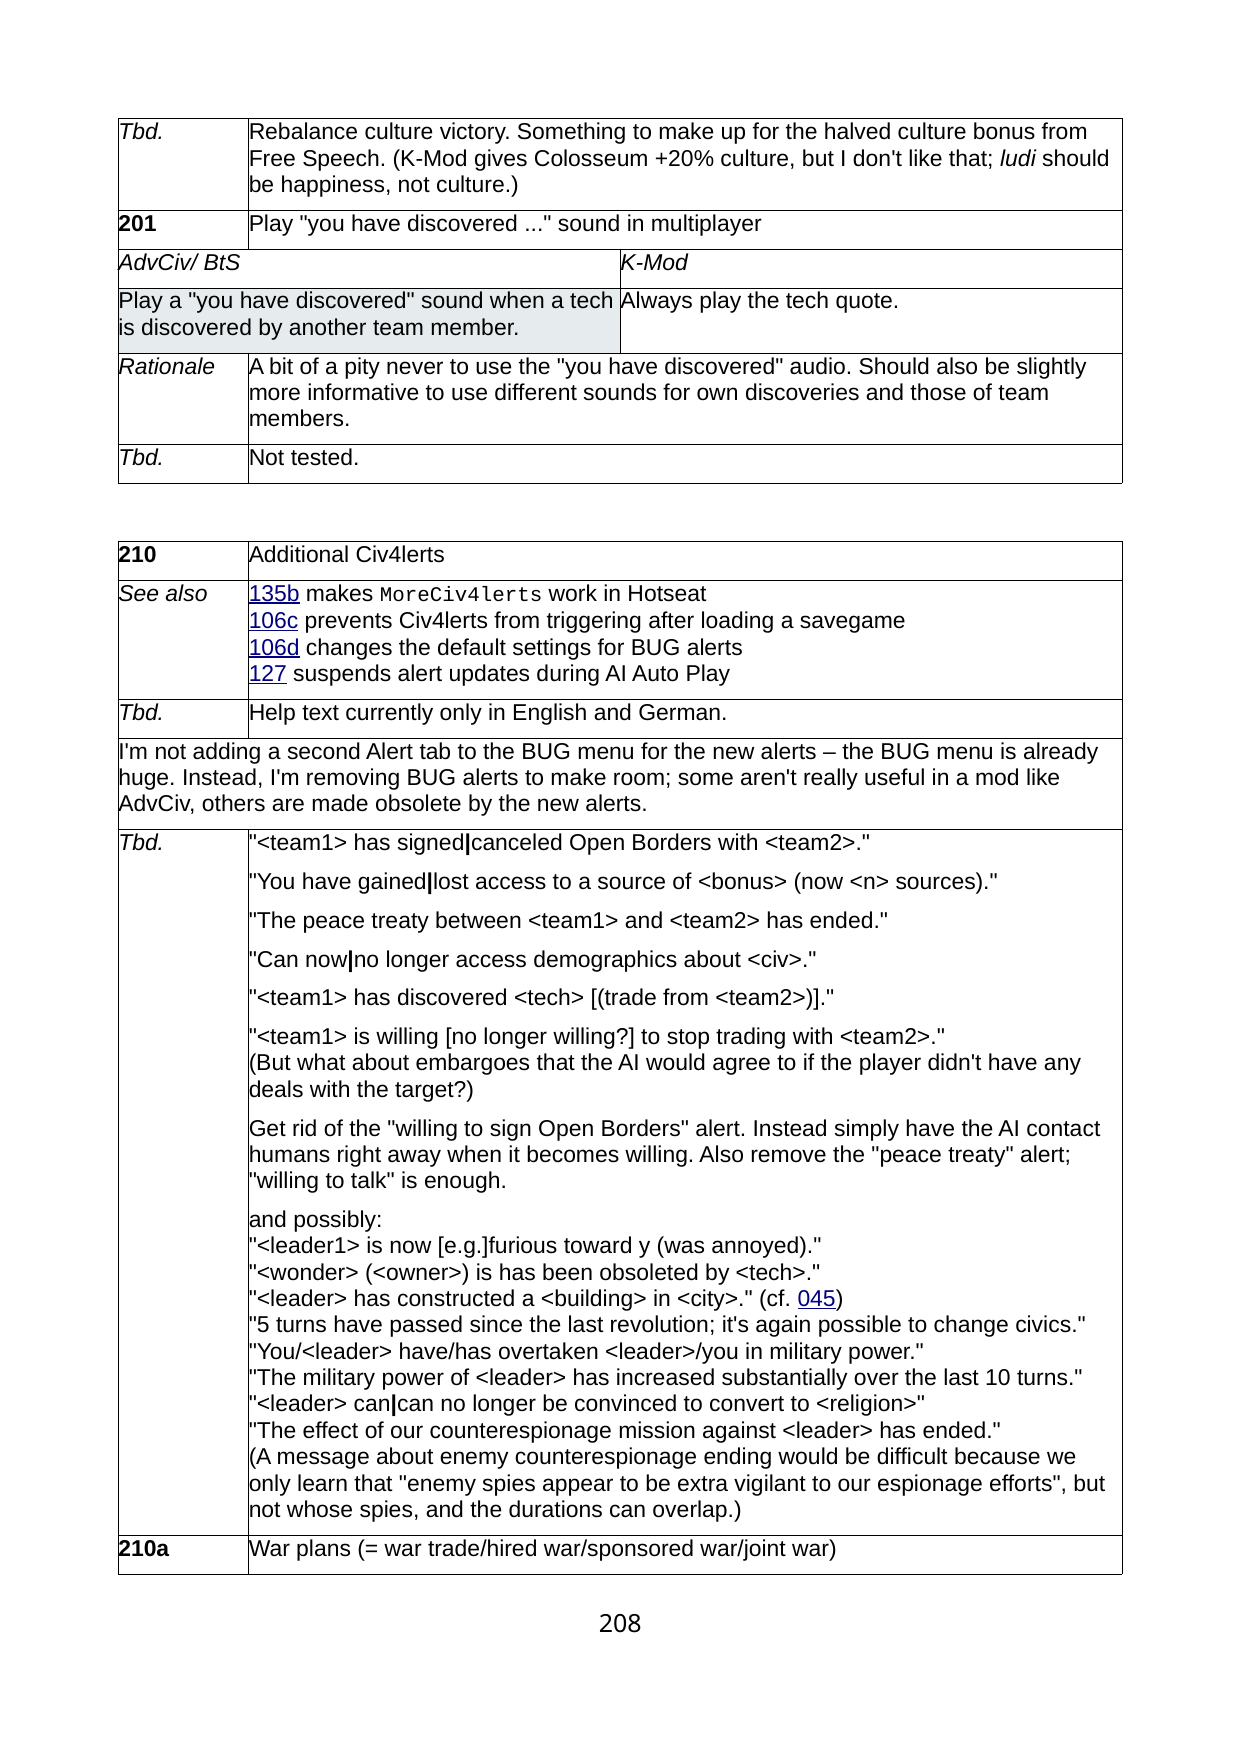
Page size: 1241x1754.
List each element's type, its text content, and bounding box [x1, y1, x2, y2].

table_cell "<team1> has signed|canceled Open Borders with <team2>." "You have gained|lost access to a source of <bonus> (now <n> sources)." "The peace treaty between <team1> and <team2> has ended." "Can now|no longer access demographics about <civ>." "<team1> has discovered <tech> [(trade from <team2>)]." "<team1> is willing [no longer willing?] to stop trading with <team2>." (But what about embargoes that the AI would agree to if the player didn't have any deals with the target?) Get rid of the "willing to sign Open Borders" alert. Instead simply have the AI contact humans right away when it becomes willing. Also remove the "peace treaty" alert; "willing to talk" is enough. and possibly: "<leader1> is now [e.g.]furious toward y (was annoyed)." "<wonder> (<owner>) is has been obsoleted by <tech>." "<leader> has constructed a <building> in <city>." (cf. 045) "5 turns have passed since the last revolution; it's again possible to change civics." "You/<leader> have/has overtaken <leader>/you in military power." "The military power of <leader> has increased substantially over the last 10 turns." "<leader> can|can no longer be convinced to convert to <religion>" "The effect of our counterespionage mission against <leader> has ended." (A message about enemy counterespionage ending would be difficult because we only learn that "enemy spies appear to be extra vigilant to our espionage efforts", but not whose spies, and the durations can overlap.) [249, 830, 1122, 1534]
table_cell Rationale [119, 354, 248, 444]
table_header 210 [119, 542, 248, 579]
table_cell I'm not adding a second Alert tab to the BUG menu for the new alerts – the BUG menu is already huge. Instead, I'm removing BUG alerts to make room; some aren't really useful in a mod like AdvCiv, others are made obsolete by the new alerts. [119, 739, 1122, 829]
table_cell See also [119, 581, 248, 699]
table_cell Tbd. [119, 830, 248, 1534]
table_cell 210a [119, 1536, 248, 1573]
table_cell War plans (= war trade/hired war/sponsored war/joint war) [249, 1536, 1122, 1573]
table_cell Tbd. [119, 119, 248, 210]
table_cell Tbd. [119, 700, 248, 738]
table_cell Tbd. [119, 445, 248, 483]
table_cell Not tested. [249, 445, 1122, 483]
table_cell AdvCiv/ BtS [119, 250, 620, 287]
table_cell K-Mod [621, 250, 1122, 287]
table_cell 201 [119, 211, 248, 248]
table_cell A bit of a pity never to use the "you have discovered" audio. Should also be slightly more informative to use different sounds for own discoveries and those of team members. [249, 354, 1122, 444]
table_cell Play "you have discovered ..." sound in multiplayer [249, 211, 1122, 248]
table_header Additional Civ4lerts [249, 542, 1122, 579]
table_cell Always play the tech quote. [621, 289, 1122, 353]
table_cell 135b makes MoreCiv4lerts work in Hotseat 106c prevents Civ4lerts from triggering after loading a savegame 106d changes the default settings for BUG alerts 127 suspends alert updates during AI Auto Play [249, 581, 1122, 699]
table_cell Play a "you have discovered" sound when a tech is discovered by another team member. [119, 289, 620, 353]
table_cell Rebalance culture victory. Something to make up for the halved culture bonus from Free Speech. (K-Mod gives Colosseum +20% culture, but I don't like that; ludi should be happiness, not culture.) [249, 119, 1122, 210]
table_cell Help text currently only in English and German. [249, 700, 1122, 738]
